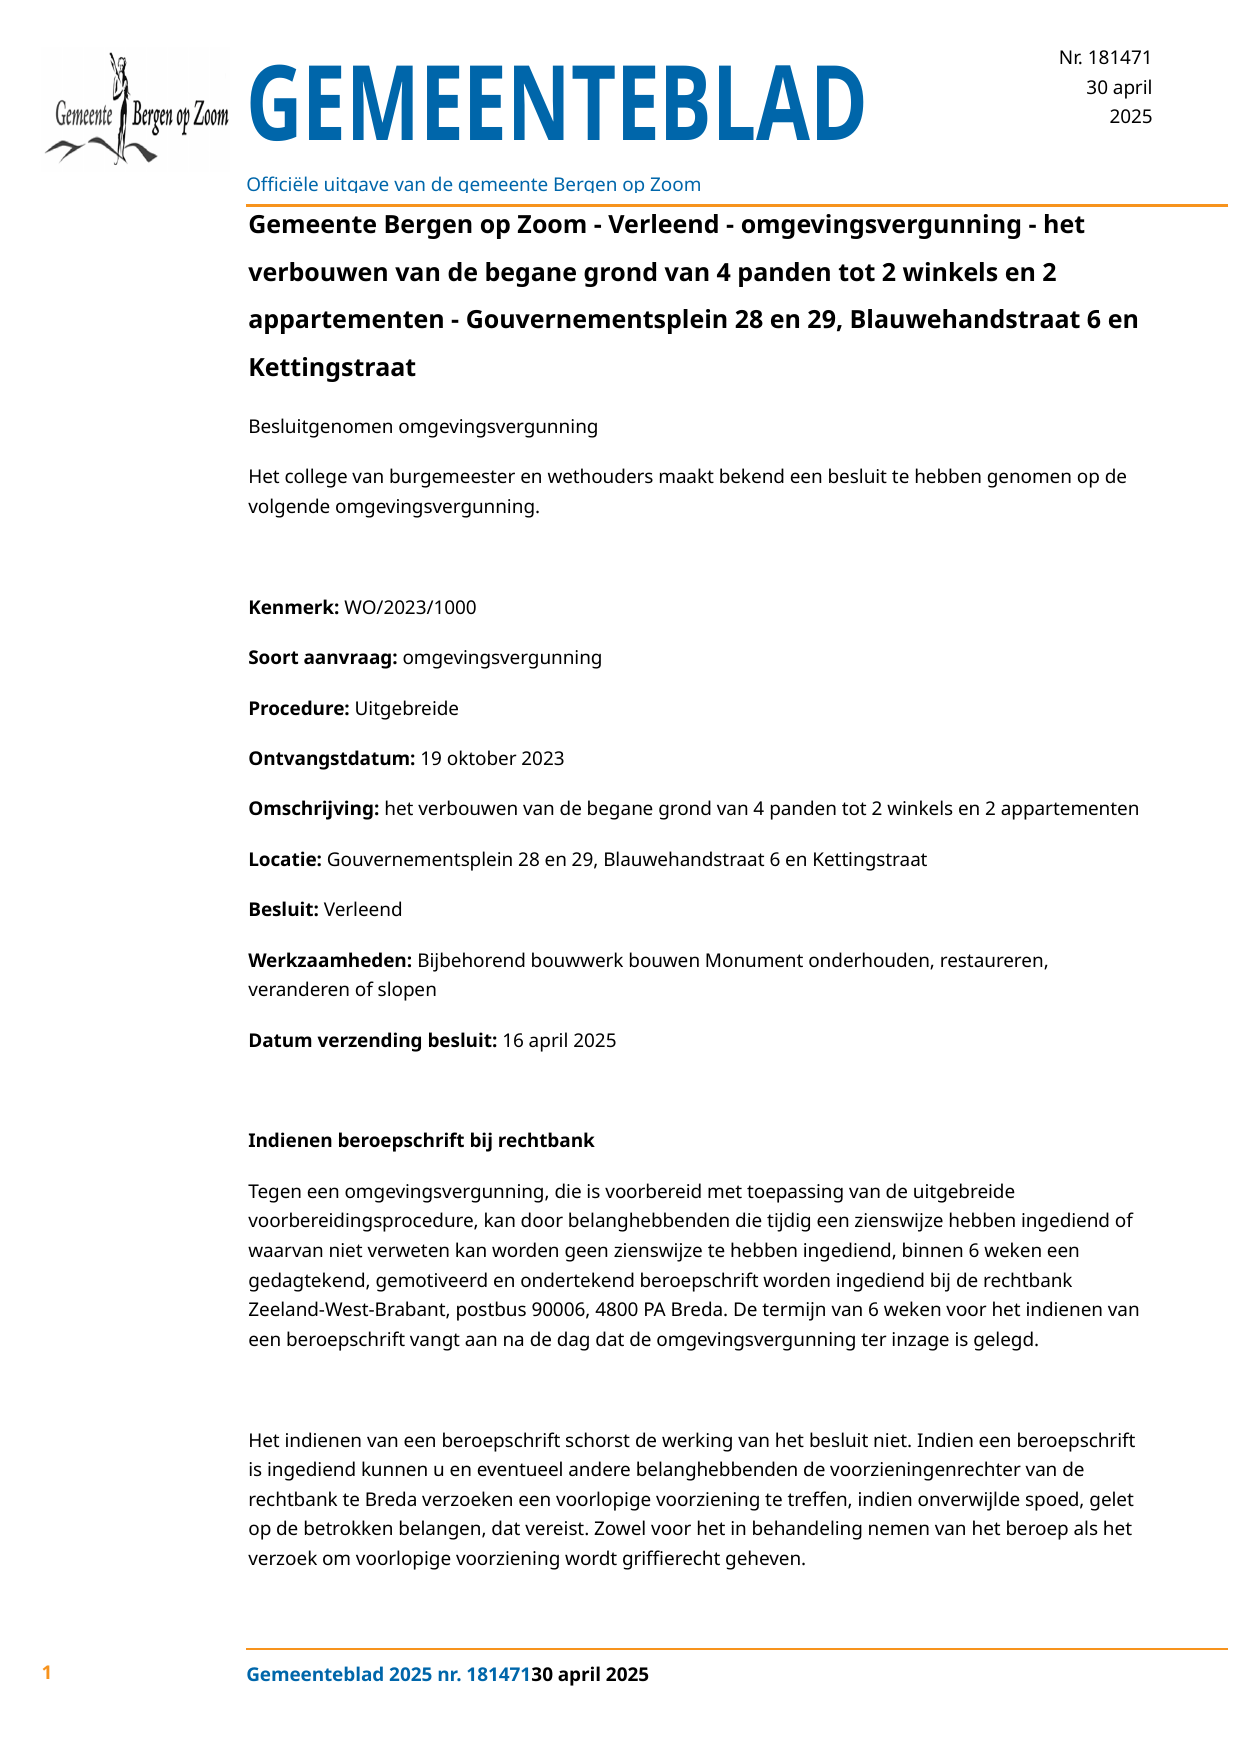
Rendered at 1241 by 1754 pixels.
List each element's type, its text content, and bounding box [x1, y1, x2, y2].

text Besluit: Verleend [248, 896, 1152, 922]
text Procedure: Uitgebreide [248, 695, 1152, 721]
text Het indienen van een beroepschrift schorst de werking van het besluit niet. Indien een beroepschrift is ingediend kunnen u en eventueel andere belanghebbenden de voorzieningenrechter van de rechtbank te Breda verzoeken een voorlopige voorziening te treffen, indien onverwijlde spoed, gelet op de betrokken belangen, dat vereist. Zowel voor het in behandeling nemen van het beroep als het verzoek om voorlopige voorziening wordt griffierecht geheven. [248, 1427, 1152, 1571]
text Ontvangstdatum: 19 oktober 2023 [248, 745, 1152, 771]
text Indienen beroepschrift bij rechtbank [248, 1128, 1152, 1153]
picture [41, 47, 231, 172]
text Omschrijving: het verbouwen van de begane grond van 4 panden tot 2 winkels en 2 appartementen [248, 796, 1152, 821]
text Gemeente Bergen op Zoom - Verleend - omgevingsvergunning - het verbouwen van de begane grond van 4 panden tot 2 winkels en 2 appartementen - Gouvernementsplein 28 en 29, Blauwehandstraat 6 en Kettingstraat [248, 207, 1152, 384]
text Het college van burgemeester en wethouders maakt bekend een besluit te hebben genomen op de volgende omgevingsvergunning. [248, 463, 1152, 519]
text Werkzaamheden: Bijbehorend bouwwerk bouwen Monument onderhouden, restaureren, veranderen of slopen [248, 947, 1152, 1002]
text Kenmerk: WO/2023/1000 [248, 594, 1152, 620]
text Soort aanvraag: omgevingsvergunning [248, 644, 1152, 670]
text Datum verzending besluit: 16 april 2025 [248, 1027, 1152, 1053]
text Besluitgenomen omgevingsvergunning [248, 413, 1152, 439]
text Locatie: Gouvernementsplein 28 en 29, Blauwehandstraat 6 en Kettingstraat [248, 846, 1152, 872]
text Tegen een omgevingsvergunning, die is voorbereid met toepassing van de uitgebreide voorbereidingsprocedure, kan door belanghebbenden die tijdig een zienswijze hebben ingediend of waarvan niet verweten kan worden geen zienswijze te hebben ingediend, binnen 6 weken een gedagtekend, gemotiveerd en ondertekend beroepschrift worden ingediend bij de rechtbank Zeeland-West-Brabant, postbus 90006, 4800 PA Breda. De termijn van 6 weken voor het indienen van een beroepschrift vangt aan na de dag dat de omgevingsvergunning ter inzage is gelegd. [248, 1178, 1152, 1352]
